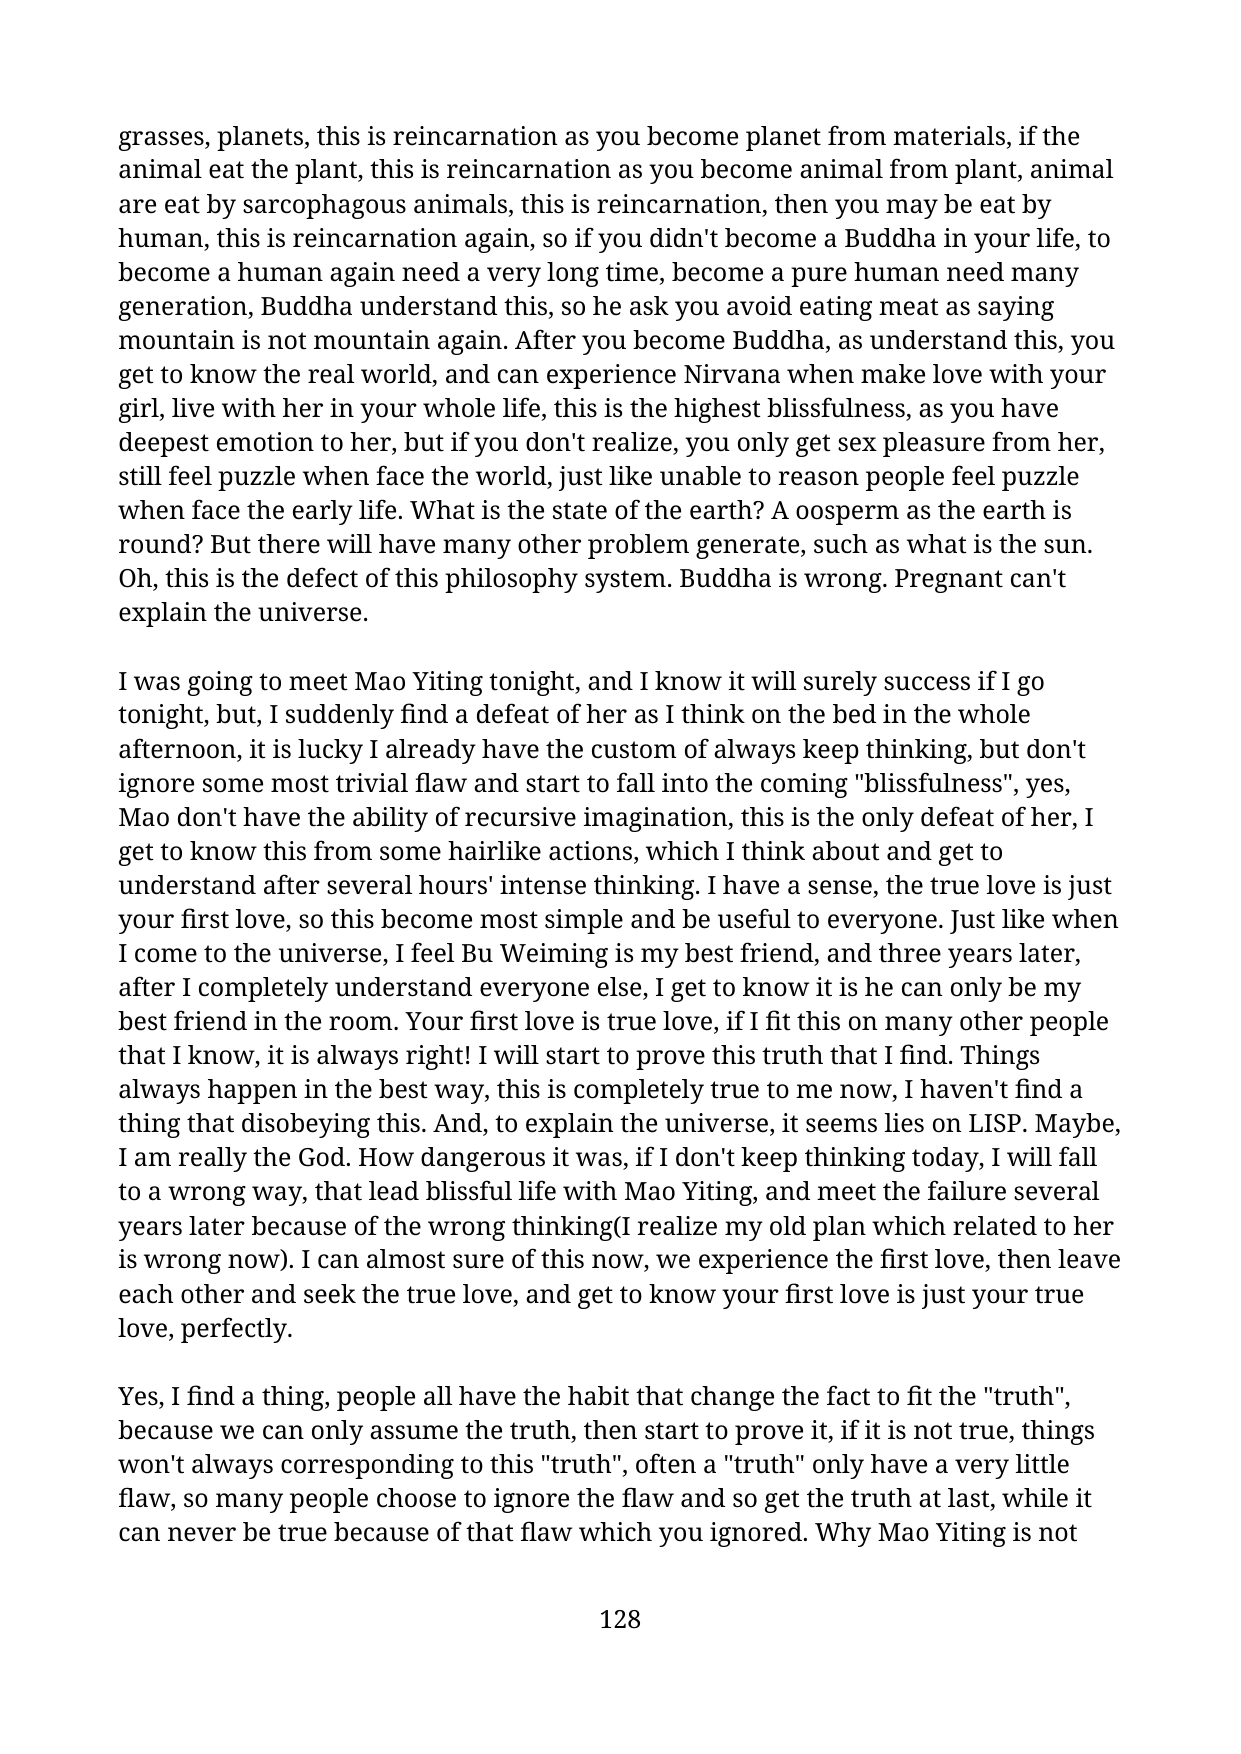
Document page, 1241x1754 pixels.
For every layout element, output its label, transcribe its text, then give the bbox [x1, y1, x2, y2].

text grasses, planets, this is reincarnation as you become planet from materials, if the animal eat the plant, this is reincarnation as you become animal from plant, animal are eat by sarcophagous animals, this is reincarnation, then you may be eat by human, this is reincarnation again, so if you didn't become a Buddha in your life, to become a human again need a very long time, become a pure human need many generation, Buddha understand this, so he ask you avoid eating meat as saying mountain is not mountain again. After you become Buddha, as understand this, you get to know the real world, and can experience Nirvana when make love with your girl, live with her in your whole life, this is the highest blissfulness, as you have deepest emotion to her, but if you don't realize, you only get sex pleasure from her, still feel puzzle when face the world, just like unable to reason people feel puzzle when face the early life. What is the state of the earth? A oosperm as the earth is round? But there will have many other problem generate, such as what is the sun. Oh, this is the defect of this philosophy system. Buddha is wrong. Pregnant can't explain the universe. [118, 118, 1122, 629]
text I was going to meet Mao Yiting tonight, and I know it will surely success if I go tonight, but, I suddenly find a defeat of her as I think on the bed in the whole afternoon, it is lucky I already have the custom of always keep thinking, but don't ignore some most trivial flaw and start to fall into the coming "blissfulness", yes, Mao don't have the ability of recursive imagination, this is the only defeat of her, I get to know this from some hairlike actions, which I think about and get to understand after several hours' intense thinking. I have a sense, the true love is just your first love, so this become most simple and be useful to everyone. Just like when I come to the universe, I feel Bu Weiming is my best friend, and three years later, after I completely understand everyone else, I get to know it is he can only be my best friend in the room. Your first love is true love, if I fit this on many other people that I know, it is always right! I will start to prove this truth that I find. Things always happen in the best way, this is completely true to me now, I haven't find a thing that disobeying this. And, to explain the universe, it seems lies on LISP. Maybe, I am really the God. How dangerous it was, if I don't keep thinking today, I will fall to a wrong way, that lead blissful life with Mao Yiting, and meet the failure several years later because of the wrong thinking(I realize my old plan which related to her is wrong now). I can almost sure of this now, we experience the first love, then leave each other and seek the true love, and get to know your first love is just your true love, perfectly. [118, 663, 1122, 1344]
text Yes, I find a thing, people all have the habit that change the fact to fit the "truth", because we can only assume the truth, then start to prove it, if it is not true, things won't always corresponding to this "truth", often a "truth" only have a very little flaw, so many people choose to ignore the flaw and so get the truth at last, while it can never be true because of that flaw which you ignored. Why Mao Yiting is not [118, 1378, 1122, 1549]
